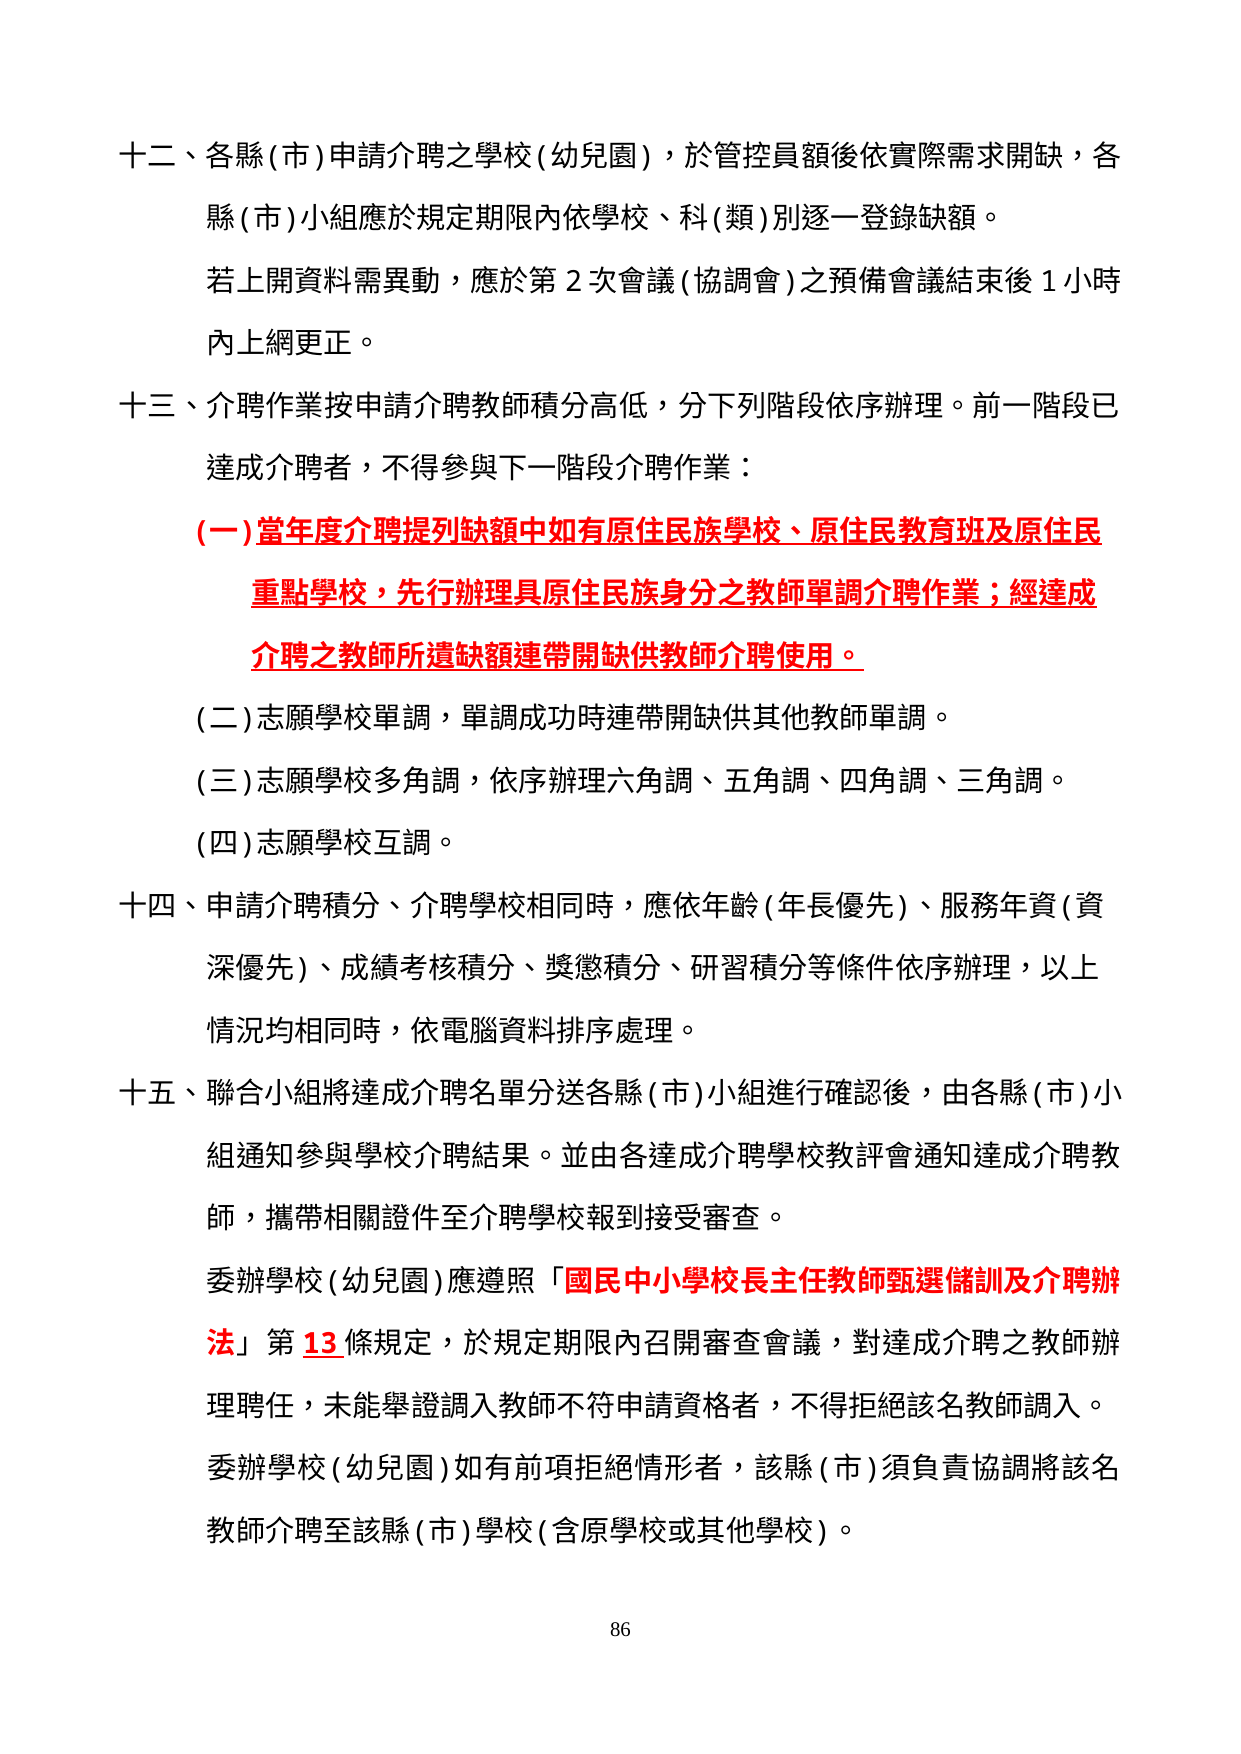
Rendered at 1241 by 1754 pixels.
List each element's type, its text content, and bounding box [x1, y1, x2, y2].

text 十二、各縣(市)申請介聘之學校(幼兒園)，於管控員額後依實際需求開缺，各縣(市)小組應於規定期限內依學校、科(類)別逐一登錄缺額。 [118, 112, 1122, 237]
text 委辦學校(幼兒園)如有前項拒絕情形者，該縣(市)須負責協調將該名教師介聘至該縣(市)學校(含原學校或其他學校)。 [207, 1424, 1122, 1549]
text 委辦學校(幼兒園)應遵照「國民中小學校長主任教師甄選儲訓及介聘辦法」第13條規定，於規定期限內召開審查會議，對達成介聘之教師辦理聘任，未能舉證調入教師不符申請資格者，不得拒絕該名教師調入。 [207, 1237, 1122, 1424]
text (一)當年度介聘提列缺額中如有原住民族學校、原住民教育班及原住民重點學校，先行辦理具原住民族身分之教師單調介聘作業；經達成介聘之教師所遺缺額連帶開缺供教師介聘使用。 [192, 487, 1122, 674]
text 十五、聯合小組將達成介聘名單分送各縣(市)小組進行確認後，由各縣(市)小組通知參與學校介聘結果。並由各達成介聘學校教評會通知達成介聘教師，攜帶相關證件至介聘學校報到接受審查。 [118, 1049, 1122, 1237]
text 十三、介聘作業按申請介聘教師積分高低，分下列階段依序辦理。前一階段已達成介聘者，不得參與下一階段介聘作業： [118, 362, 1122, 487]
text 十四、申請介聘積分、介聘學校相同時，應依年齡(年長優先)、服務年資(資深優先)、成績考核積分、獎懲積分、研習積分等條件依序辦理，以上情況均相同時，依電腦資料排序處理。 [118, 862, 1122, 1049]
text (三)志願學校多角調，依序辦理六角調、五角調、四角調、三角調。 [192, 737, 1122, 799]
text 若上開資料需異動，應於第2次會議(協調會)之預備會議結束後1小時內上網更正。 [207, 237, 1122, 362]
text (二)志願學校單調，單調成功時連帶開缺供其他教師單調。 [192, 674, 1122, 737]
text (四)志願學校互調。 [192, 799, 1122, 862]
